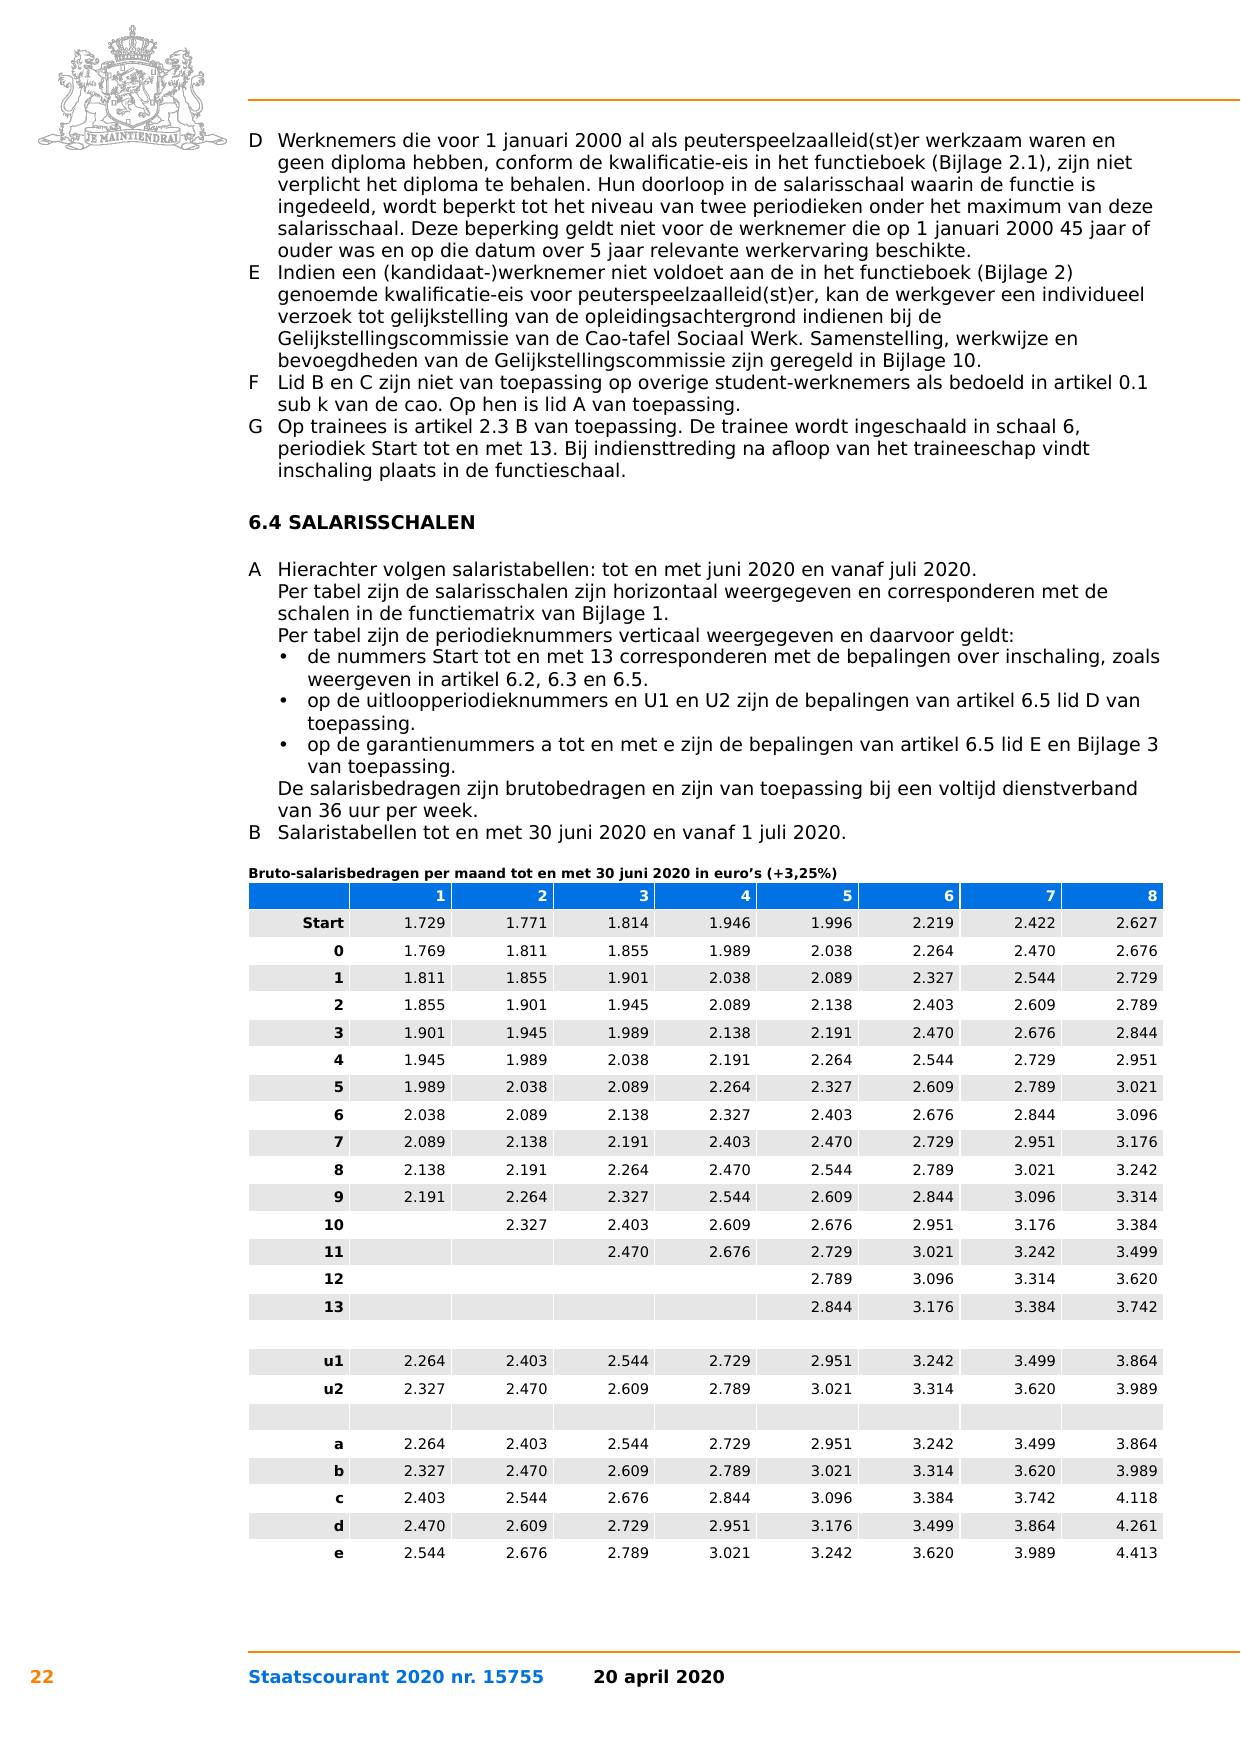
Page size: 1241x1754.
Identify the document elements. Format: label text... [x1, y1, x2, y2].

text B Salaristabellen tot en met 30 juni 2020 en vanaf 1 juli 2020. [248, 822, 1163, 844]
table_cell 8 [1062, 883, 1163, 909]
table_cell 11 [249, 1239, 349, 1265]
table_cell 1.989 [554, 1020, 654, 1046]
table_cell 3 [249, 1020, 349, 1046]
table_cell 3.384 [961, 1294, 1061, 1320]
table_cell 5 [249, 1075, 349, 1101]
table_cell 9 [249, 1184, 349, 1211]
table_cell [655, 1321, 756, 1348]
text • op de uitloopperiodieknummers en U1 en U2 zijn de bepalingen van artikel 6.5 lid D van toepassing. [278, 690, 1163, 734]
table_cell 2.264 [554, 1157, 654, 1183]
table_cell 1.769 [350, 938, 451, 964]
table_cell 2.951 [655, 1513, 756, 1539]
table_cell 3.989 [1062, 1376, 1163, 1402]
text • de nummers Start tot en met 13 corresponderen met de bepalingen over inschaling, zoals weergeven in artikel 6.2, 6.3 en 6.5. [278, 646, 1163, 690]
table_cell 3.176 [1062, 1130, 1163, 1156]
table_cell [757, 1321, 858, 1348]
table_cell 1.989 [350, 1075, 451, 1101]
table_cell 2.609 [655, 1212, 756, 1238]
table_cell 3.096 [1062, 1102, 1163, 1128]
table_cell 1.901 [554, 965, 654, 991]
table_cell 2.729 [554, 1513, 654, 1539]
table_cell 4.261 [1062, 1513, 1163, 1539]
table_cell 3.242 [757, 1540, 858, 1567]
table_cell 3.384 [1062, 1212, 1163, 1238]
table_cell 0 [249, 938, 349, 964]
table_cell 1.901 [350, 1020, 451, 1046]
table_cell 2.729 [961, 1047, 1061, 1074]
table_cell 3.499 [961, 1431, 1061, 1457]
table_cell 2.609 [452, 1513, 553, 1539]
table_cell 8 [249, 1157, 349, 1183]
table_cell 3.242 [961, 1239, 1061, 1265]
table_cell [350, 1266, 451, 1293]
table_cell 2.544 [452, 1486, 553, 1512]
table_cell 3.499 [859, 1513, 959, 1539]
table_cell 3.021 [859, 1239, 959, 1265]
table_cell 1.814 [554, 910, 654, 937]
table_cell 3.989 [1062, 1458, 1163, 1484]
table_cell 2.138 [350, 1157, 451, 1183]
table_cell 3.021 [757, 1376, 858, 1402]
table_cell 2.089 [350, 1130, 451, 1156]
table_cell [554, 1294, 654, 1320]
table_cell 4 [655, 883, 756, 909]
table_cell 2.089 [757, 965, 858, 991]
table_cell 3.021 [757, 1458, 858, 1484]
table_cell 2.844 [859, 1184, 959, 1211]
table_cell [554, 1404, 654, 1430]
table_cell 2.676 [554, 1486, 654, 1512]
table_cell 2.264 [350, 1431, 451, 1457]
picture [38, 25, 227, 150]
table_cell 3.021 [655, 1540, 756, 1567]
table_cell 2.676 [452, 1540, 553, 1567]
table_cell u1 [249, 1349, 349, 1375]
table_cell 2.470 [655, 1157, 756, 1183]
table_cell 2.327 [554, 1184, 654, 1211]
table_cell 2 [249, 993, 349, 1019]
table_cell 2.264 [350, 1349, 451, 1375]
table_cell 2.729 [1062, 965, 1163, 991]
table_cell 10 [249, 1212, 349, 1238]
text De salarisbedragen zijn brutobedragen en zijn van toepassing bij een voltijd dienstverband van 36 uur per week. [277, 778, 1163, 822]
text D Werknemers die voor 1 januari 2000 al als peuterspeelzaalleid(st)er werkzaam waren en geen diploma hebben, conform de kwalificatie-eis in het functieboek (Bijlage 2.1), zijn niet verplicht het diploma te behalen. Hun doorloop in de salarisschaal waarin de functie is ingedeeld, wordt beperkt tot het niveau van twee periodieken onder het maximum van deze salarisschaal. Deze beperking geldt niet voor de werknemer die op 1 januari 2000 45 jaar of ouder was en op die datum over 5 jaar relevante werkervaring beschikte. [248, 130, 1163, 262]
table_cell [452, 1294, 553, 1320]
table_cell 2.470 [554, 1239, 654, 1265]
table_cell 2.951 [859, 1212, 959, 1238]
table_cell 1.945 [554, 993, 654, 1019]
table_cell c [249, 1486, 349, 1512]
table_cell 7 [249, 1130, 349, 1156]
table_cell 2 [452, 883, 553, 909]
table_cell 1.901 [452, 993, 553, 1019]
table_cell 1.945 [350, 1047, 451, 1074]
table_cell 2.951 [1062, 1047, 1163, 1074]
table_cell 2.470 [961, 938, 1061, 964]
table_cell 2.544 [859, 1047, 959, 1074]
table_cell d [249, 1513, 349, 1539]
table_cell 2.191 [757, 1020, 858, 1046]
table_cell 3.620 [859, 1540, 959, 1567]
table_cell 2.951 [757, 1431, 858, 1457]
table_cell 1.729 [350, 910, 451, 937]
table_cell [655, 1404, 756, 1430]
table_cell 2.729 [757, 1239, 858, 1265]
table_header Bruto-salarisbedragen per maand tot en met 30 juni 2020 in euro’s (+3,25%) [248, 866, 1163, 882]
table_cell [554, 1321, 654, 1348]
table_cell 2.403 [757, 1102, 858, 1128]
table_cell 2.544 [554, 1431, 654, 1457]
table_cell [249, 1404, 349, 1430]
table_cell 2.038 [757, 938, 858, 964]
table_cell 2.089 [655, 993, 756, 1019]
table_cell 3.864 [1062, 1431, 1163, 1457]
table_cell 2.609 [554, 1376, 654, 1402]
table_cell 4.413 [1062, 1540, 1163, 1567]
table_cell 12 [249, 1266, 349, 1293]
table_cell e [249, 1540, 349, 1567]
text F Lid B en C zijn niet van toepassing op overige student-werknemers als bedoeld in artikel 0.1 sub k van de cao. Op hen is lid A van toepassing. [248, 372, 1163, 416]
table_cell [350, 1321, 451, 1348]
table_cell 2.038 [554, 1047, 654, 1074]
table_cell 2.470 [859, 1020, 959, 1046]
table_cell 2.544 [961, 965, 1061, 991]
table_cell 3.242 [1062, 1157, 1163, 1183]
table_cell 2.844 [1062, 1020, 1163, 1046]
table_cell [655, 1294, 756, 1320]
table_cell 1.855 [554, 938, 654, 964]
table_cell 2.789 [1062, 993, 1163, 1019]
table_cell 3.314 [961, 1266, 1061, 1293]
table_cell 2.676 [655, 1239, 756, 1265]
table_cell 1 [249, 965, 349, 991]
table_cell 2.609 [961, 993, 1061, 1019]
table_cell 3.384 [859, 1486, 959, 1512]
table_cell 3.096 [961, 1184, 1061, 1211]
table_cell a [249, 1431, 349, 1457]
table_cell [350, 1404, 451, 1430]
table_cell 2.789 [961, 1075, 1061, 1101]
table_cell [452, 1321, 553, 1348]
table_cell 3.242 [859, 1349, 959, 1375]
table_cell 2.038 [452, 1075, 553, 1101]
table_cell [452, 1404, 553, 1430]
table_cell 1.945 [452, 1020, 553, 1046]
table_cell 1.855 [350, 993, 451, 1019]
table_cell 2.403 [655, 1130, 756, 1156]
table_cell 1.771 [452, 910, 553, 937]
table_cell 2.219 [859, 910, 959, 937]
text E Indien een (kandidaat-)werknemer niet voldoet aan de in het functieboek (Bijlage 2) genoemde kwalificatie-eis voor peuterspeelzaalleid(st)er, kan de werkgever een individueel verzoek tot gelijkstelling van de opleidingsachtergrond indienen bij de Gelijkstellingscommissie van de Cao-tafel Sociaal Werk. Samenstelling, werkwijze en bevoegdheden van de Gelijkstellingscommissie zijn geregeld in Bijlage 10. [248, 262, 1163, 372]
table_cell 4 [249, 1047, 349, 1074]
table_cell 2.327 [757, 1075, 858, 1101]
subtitle 6.4 SALARISSCHALEN [248, 512, 1163, 533]
table_cell 2.544 [554, 1349, 654, 1375]
table_cell 2.038 [655, 965, 756, 991]
table_cell 1.855 [452, 965, 553, 991]
table_cell 2.789 [655, 1376, 756, 1402]
table_cell 1.811 [350, 965, 451, 991]
table_cell 3.021 [961, 1157, 1061, 1183]
table_cell 3.620 [1062, 1266, 1163, 1293]
table_cell [554, 1266, 654, 1293]
table_cell 3.620 [961, 1376, 1061, 1402]
table_cell 3.314 [859, 1458, 959, 1484]
table_cell [859, 1404, 959, 1430]
table_cell 2.138 [757, 993, 858, 1019]
text Per tabel zijn de salarisschalen zijn horizontaal weergegeven en corresponderen met de schalen in de functiematrix van Bijlage 1. [277, 581, 1163, 624]
table_cell 2.609 [757, 1184, 858, 1211]
table_cell 2.327 [452, 1212, 553, 1238]
table_cell 2.403 [452, 1349, 553, 1375]
table_cell 2.191 [452, 1157, 553, 1183]
table_cell 2.264 [859, 938, 959, 964]
table_cell [859, 1321, 959, 1348]
table_cell 4.118 [1062, 1486, 1163, 1512]
table_cell 2.676 [859, 1102, 959, 1128]
table_cell 2.789 [757, 1266, 858, 1293]
table_cell 2.403 [350, 1486, 451, 1512]
table_cell 2.470 [757, 1130, 858, 1156]
table_cell 2.729 [859, 1130, 959, 1156]
table_cell 3.021 [1062, 1075, 1163, 1101]
table_cell [452, 1239, 553, 1265]
table_cell 3.096 [859, 1266, 959, 1293]
table_cell 2.729 [655, 1349, 756, 1375]
table_cell 2.676 [1062, 938, 1163, 964]
table_cell 6 [249, 1102, 349, 1128]
text • op de garantienummers a tot en met e zijn de bepalingen van artikel 6.5 lid E en Bijlage 3 van toepassing. [278, 734, 1163, 778]
table_cell 2.138 [554, 1102, 654, 1128]
table_cell 3.864 [1062, 1349, 1163, 1375]
table_cell 2.470 [452, 1376, 553, 1402]
table_cell 2.264 [452, 1184, 553, 1211]
table_cell 5 [757, 883, 858, 909]
table_cell 3.499 [1062, 1239, 1163, 1265]
table_cell 2.327 [350, 1458, 451, 1484]
table_cell 2.789 [655, 1458, 756, 1484]
table_cell [961, 1404, 1061, 1430]
table_cell [249, 1321, 349, 1348]
table_cell 3.176 [757, 1513, 858, 1539]
table_cell 2.089 [554, 1075, 654, 1101]
table_cell 1.811 [452, 938, 553, 964]
table_cell [249, 883, 349, 909]
table_cell 2.544 [655, 1184, 756, 1211]
table_cell 2.038 [350, 1102, 451, 1128]
table_cell 3.314 [1062, 1184, 1163, 1211]
table_cell 2.844 [757, 1294, 858, 1320]
table_cell 2.138 [655, 1020, 756, 1046]
table_cell 3.314 [859, 1376, 959, 1402]
table_cell 2.951 [961, 1130, 1061, 1156]
table_cell 2.089 [452, 1102, 553, 1128]
table_cell 2.470 [452, 1458, 553, 1484]
table_cell 2.191 [655, 1047, 756, 1074]
table_cell 2.844 [961, 1102, 1061, 1128]
table_cell Start [249, 910, 349, 937]
table_cell 3.242 [859, 1431, 959, 1457]
table_cell 3.742 [961, 1486, 1061, 1512]
table_cell [655, 1266, 756, 1293]
table_cell 2.609 [859, 1075, 959, 1101]
table_cell 3.620 [961, 1458, 1061, 1484]
text G Op trainees is artikel 2.3 B van toepassing. De trainee wordt ingeschaald in schaal 6, periodiek Start tot en met 13. Bij indiensttreding na afloop van het traineeschap vindt inschaling plaats in de functieschaal. [248, 416, 1163, 482]
table_cell 2.327 [350, 1376, 451, 1402]
table_cell [757, 1404, 858, 1430]
table_cell 2.264 [655, 1075, 756, 1101]
table_cell 2.951 [757, 1349, 858, 1375]
table_cell 1 [350, 883, 451, 909]
table_cell 2.403 [554, 1212, 654, 1238]
table_cell 2.544 [350, 1540, 451, 1567]
table_cell 2.403 [859, 993, 959, 1019]
table_cell 1.946 [655, 910, 756, 937]
table_cell [350, 1294, 451, 1320]
table_cell 1.989 [452, 1047, 553, 1074]
table_cell 2.191 [554, 1130, 654, 1156]
table_cell 3.176 [859, 1294, 959, 1320]
table_cell u2 [249, 1376, 349, 1402]
table_cell [452, 1266, 553, 1293]
table_cell 3.096 [757, 1486, 858, 1512]
table_cell 2.191 [350, 1184, 451, 1211]
table_cell 1.989 [655, 938, 756, 964]
table_cell [350, 1212, 451, 1238]
table_cell 2.789 [859, 1157, 959, 1183]
table_cell 2.627 [1062, 910, 1163, 937]
table_cell 3.989 [961, 1540, 1061, 1567]
table_cell 2.138 [452, 1130, 553, 1156]
table_cell 3.864 [961, 1513, 1061, 1539]
table_cell 3.176 [961, 1212, 1061, 1238]
table_cell 3.742 [1062, 1294, 1163, 1320]
table_cell 2.789 [554, 1540, 654, 1567]
table_cell b [249, 1458, 349, 1484]
table_cell 2.676 [961, 1020, 1061, 1046]
table_cell 3 [554, 883, 654, 909]
table_cell 13 [249, 1294, 349, 1320]
table_cell 2.327 [859, 965, 959, 991]
text Per tabel zijn de periodieknummers verticaal weergegeven en daarvoor geldt: [277, 624, 1163, 646]
table_cell 1.996 [757, 910, 858, 937]
table_cell [961, 1321, 1061, 1348]
table_cell 6 [859, 883, 959, 909]
table_cell 2.470 [350, 1513, 451, 1539]
table_cell [1062, 1404, 1163, 1430]
table_cell 2.844 [655, 1486, 756, 1512]
table_cell 2.403 [452, 1431, 553, 1457]
table_cell 7 [961, 883, 1061, 909]
table_cell [350, 1239, 451, 1265]
table_cell 2.544 [757, 1157, 858, 1183]
table_cell 2.729 [655, 1431, 756, 1457]
table_cell 2.609 [554, 1458, 654, 1484]
text A Hierachter volgen salaristabellen: tot en met juni 2020 en vanaf juli 2020. [248, 558, 1163, 581]
table_cell 2.422 [961, 910, 1061, 937]
table_cell 2.676 [757, 1212, 858, 1238]
table_cell 3.499 [961, 1349, 1061, 1375]
table_cell 2.264 [757, 1047, 858, 1074]
table_cell 2.327 [655, 1102, 756, 1128]
table_cell [1062, 1321, 1163, 1348]
